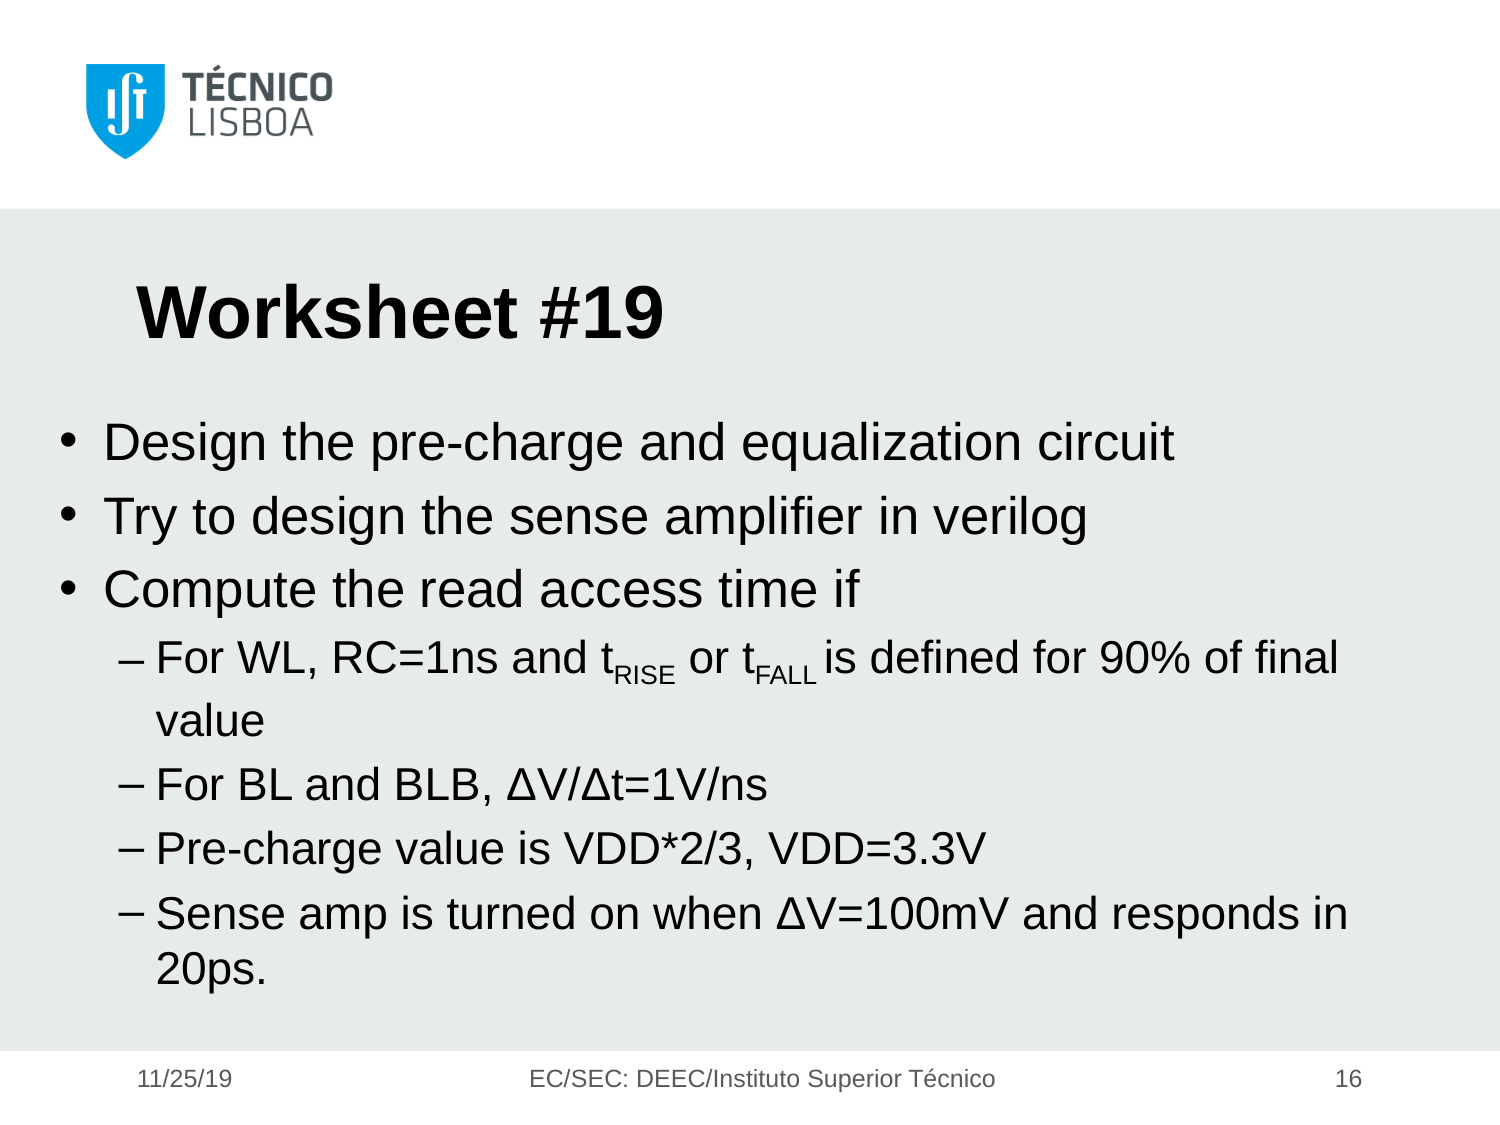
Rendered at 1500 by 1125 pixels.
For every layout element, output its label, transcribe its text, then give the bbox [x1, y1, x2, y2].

picture [0, 0, 1500, 1125]
footer EC/SEC: DEEC/Instituto Superior Técnico [512, 1052, 1021, 1103]
slide_number [1077, 1052, 1378, 1103]
title Worksheet #19 [121, 237, 1378, 381]
list Design the pre-charge and equalization circuit Try to design the sense amplifier in verilog Compute the read access time if For WL, RC=1ns and tRISE or tFALL is defined for 90% of final value For BL and BLB, ΔV/Δt=1V/ns Pre-charge value is VDD*2/3, VDD=3.3V Sense amp is turned on when ΔV=100mV and responds in 20ps. [44, 400, 1378, 1005]
slide_number 11/25/19 [121, 1052, 425, 1103]
